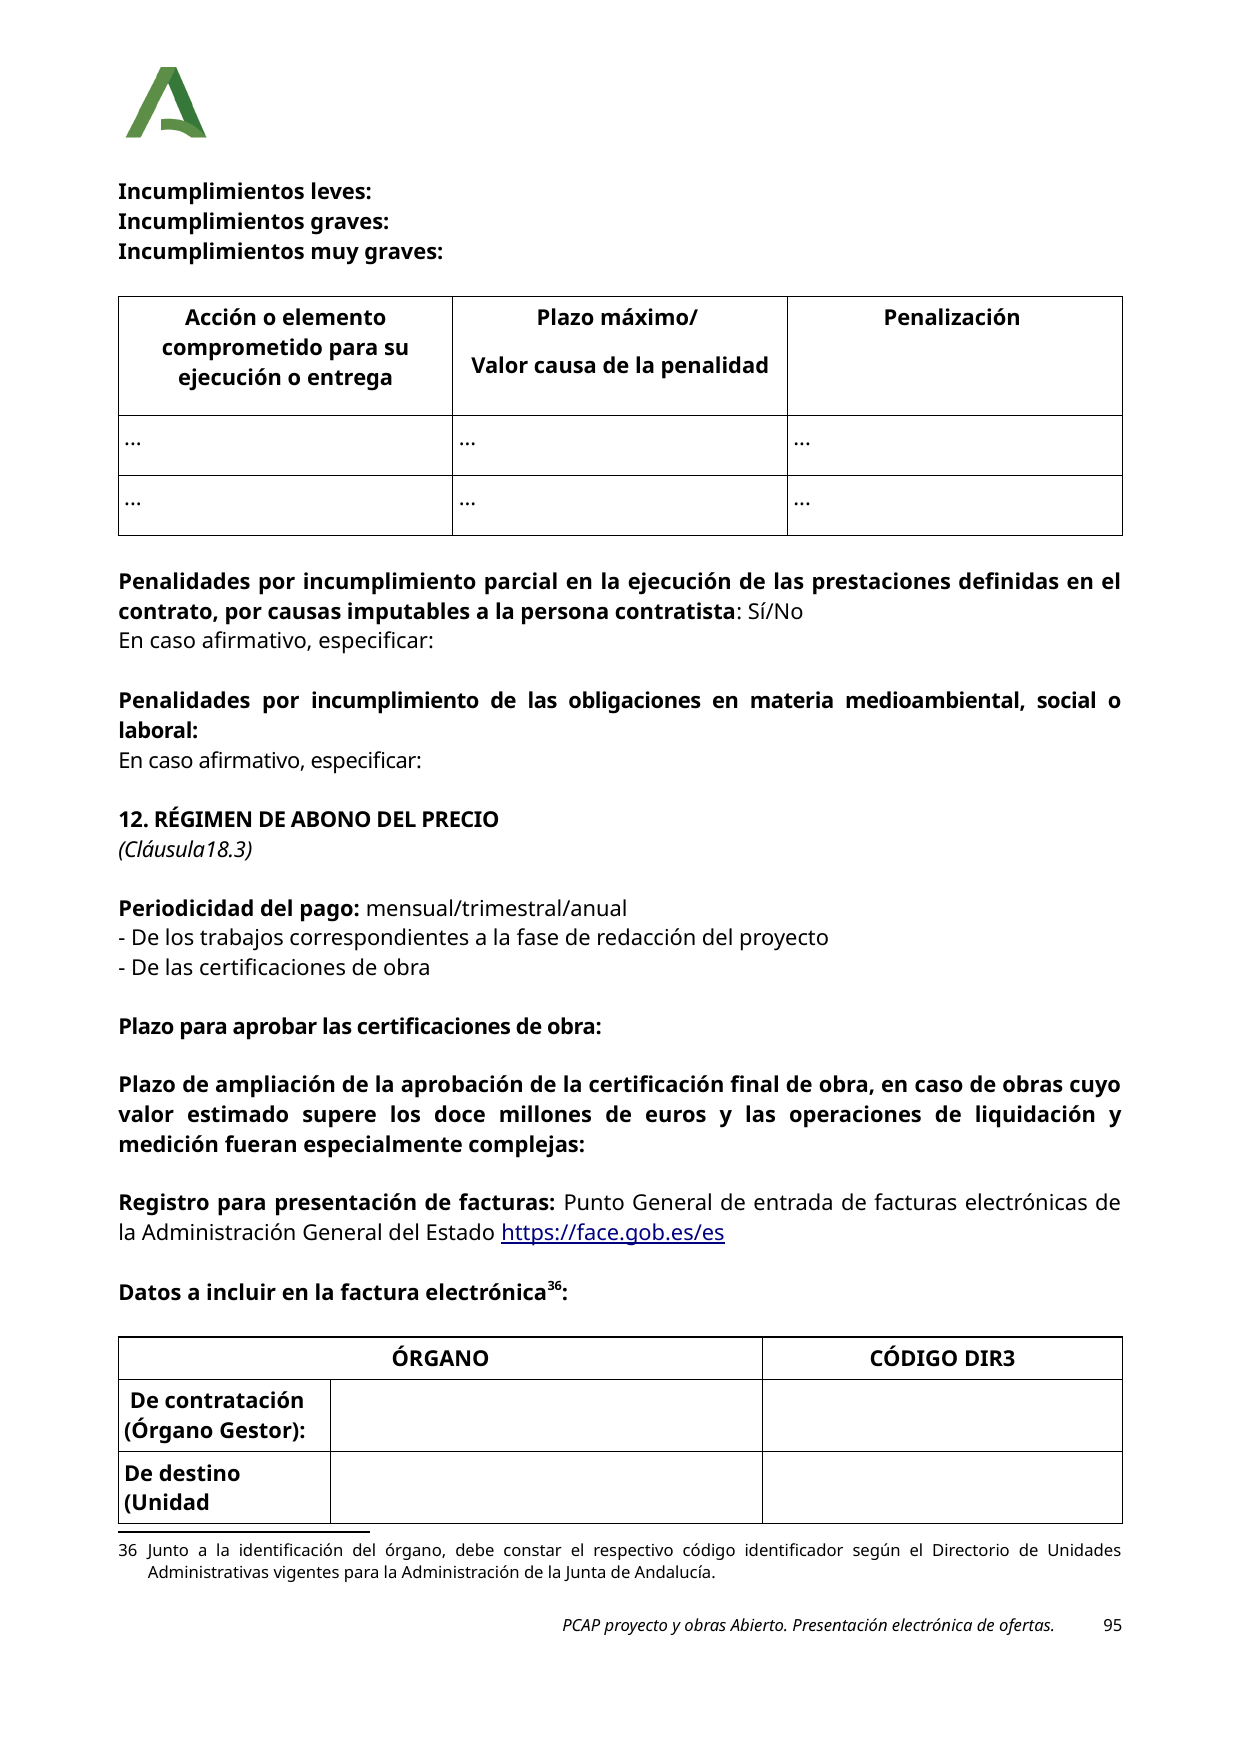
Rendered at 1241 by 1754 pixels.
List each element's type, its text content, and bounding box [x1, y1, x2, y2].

table_cell ... [453, 416, 787, 475]
text En caso afirmativo, especificar: [118, 745, 1122, 774]
table_cell [331, 1380, 762, 1451]
text Registro para presentación de facturas: Punto General de entrada de facturas electrónicas de la Administración General del Estado https://face.gob.es/es [118, 1187, 1122, 1247]
text Plazo de ampliación de la aprobación de la certificación final de obra, en caso de obras cuyo valor estimado supere los doce millones de euros y las operaciones de liquidación y medición fueran especialmente complejas: [118, 1069, 1122, 1159]
text Penalidades por incumplimiento de las obligaciones en materia medioambiental, social o laboral: [118, 685, 1122, 745]
table_cell ... [788, 476, 1122, 535]
table_header Acción o elemento comprometido para su ejecución o entrega [119, 297, 452, 415]
table_cell [331, 1452, 762, 1523]
table_header CÓDIGO DIR3 [763, 1338, 1122, 1379]
table_header ÓRGANO [119, 1338, 762, 1379]
text Penalidades por incumplimiento parcial en la ejecución de las prestaciones definidas en el contrato, por causas imputables a la persona contratista: Sí/No [118, 566, 1122, 626]
table_cell ... [453, 476, 787, 535]
text En caso afirmativo, especificar: [118, 626, 1122, 655]
picture [121, 62, 210, 142]
text Junto a la identificación del órgano, debe constar el respectivo código identificador según el Directorio de Unidades Administrativas vigentes para la Administración de la Junta de Andalucía. [118, 1538, 1122, 1584]
table_header Penalización [788, 297, 1122, 415]
text Incumplimientos muy graves: [118, 236, 1122, 266]
table_cell [763, 1380, 1122, 1451]
table_cell De contratación (Órgano Gestor): [119, 1380, 330, 1451]
text - De las certificaciones de obra [118, 952, 1122, 982]
text Periodicidad del pago: mensual/trimestral/anual [118, 893, 1122, 922]
table_cell De destino (Unidad [119, 1452, 330, 1523]
table_header Plazo máximo/ Valor causa de la penalidad [453, 297, 787, 415]
text (Cláusula18.3) [118, 834, 1122, 864]
table_cell ... [119, 416, 452, 475]
text Plazo para aprobar las certificaciones de obra: [118, 1011, 1122, 1041]
text 12. RÉGIMEN DE ABONO DEL PRECIO [118, 804, 1122, 834]
text - De los trabajos correspondientes a la fase de redacción del proyecto [118, 922, 1122, 952]
table_cell ... [788, 416, 1122, 475]
text Incumplimientos leves: [118, 176, 1122, 206]
table_cell ... [119, 476, 452, 535]
text Incumplimientos graves: [118, 206, 1122, 236]
table_cell [763, 1452, 1122, 1523]
text Datos a incluir en la factura electrónica: [118, 1277, 1122, 1307]
